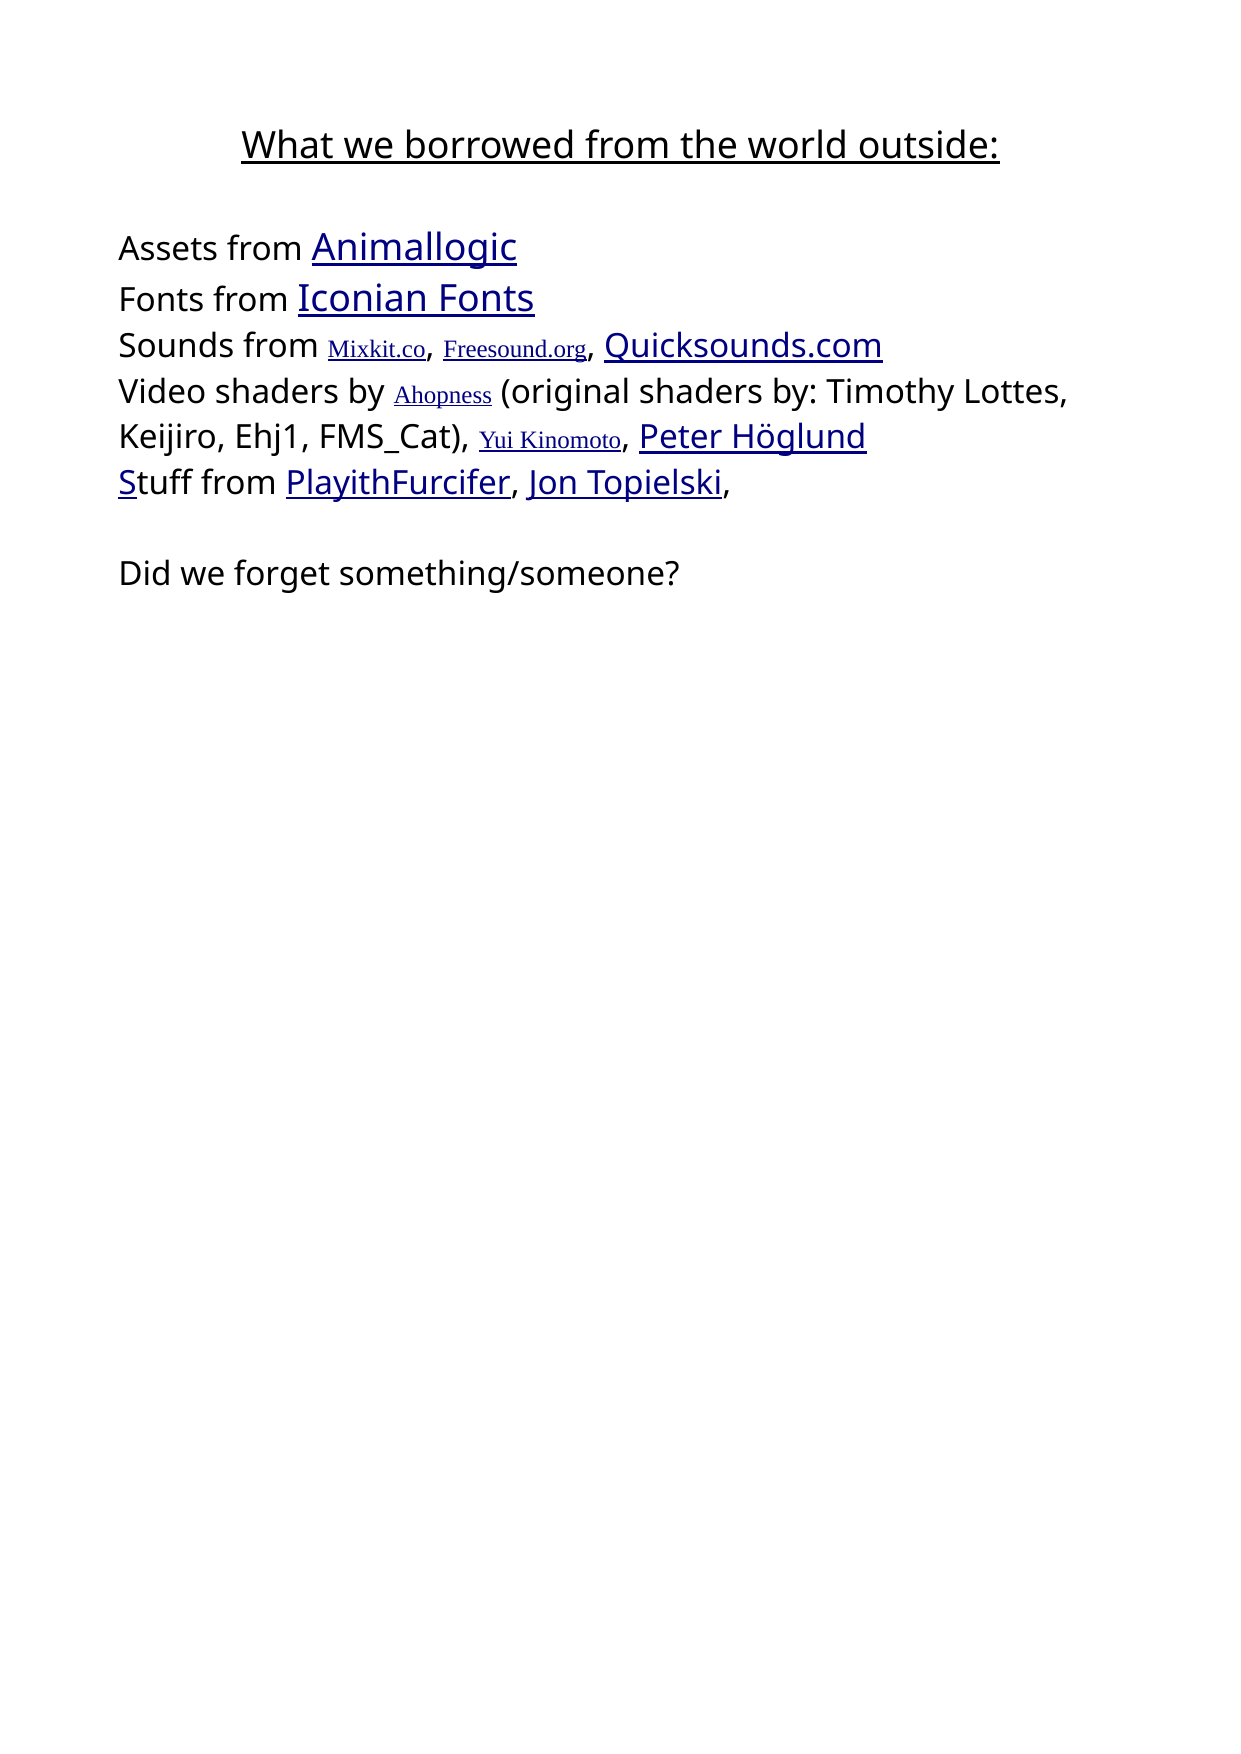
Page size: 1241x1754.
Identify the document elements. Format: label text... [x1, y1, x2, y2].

text Sounds from Mixkit.co, Freesound.org, Quicksounds.com [118, 322, 1122, 368]
text Fonts from Iconian Fonts [118, 271, 1122, 322]
text What we borrowed from the world outside: [118, 118, 1122, 169]
text Assets from Animallogic [118, 220, 1122, 271]
text Stuff from PlayithFurcifer, Jon Topielski, [118, 458, 1122, 504]
text Did we forget something/someone? [118, 549, 1122, 595]
text Video shaders by Ahopness (original shaders by: Timothy Lottes, Keijiro, Ehj1, FMS_Cat), Yui Kinomoto, Peter Höglund [118, 368, 1122, 458]
